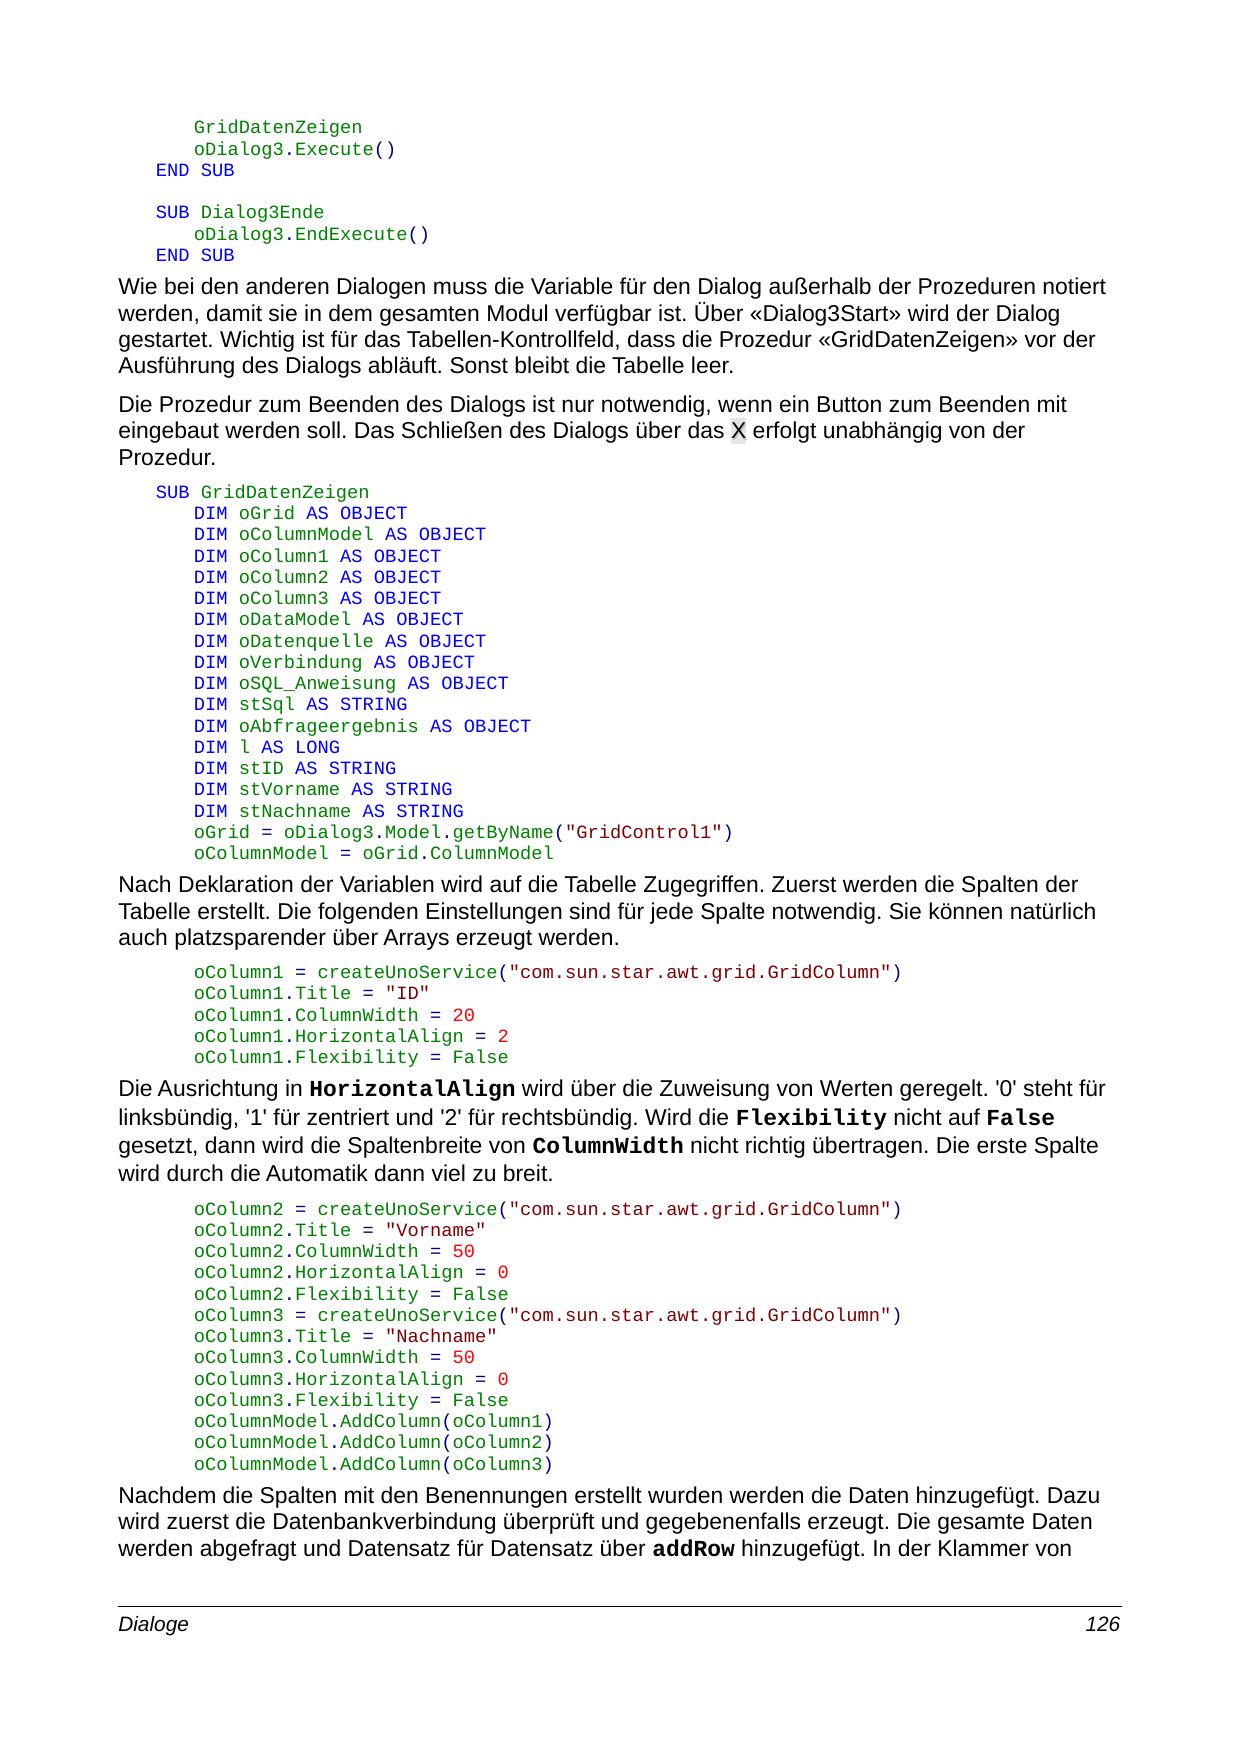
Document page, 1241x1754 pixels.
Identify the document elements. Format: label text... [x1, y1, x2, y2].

text SUB Dialog3Ende [156, 203, 1122, 224]
text oColumn3.ColumnWidth = 50 [156, 1348, 1122, 1369]
text DIM oGrid AS OBJECT [156, 504, 1122, 525]
text DIM stNachname AS STRING [156, 801, 1122, 823]
text Die Prozedur zum Beenden des Dialogs ist nur notwendig, wenn ein Button zum Beenden mit eingebaut werden soll. Das Schließen des Dialogs über das X erfolgt unabhängig von der Prozedur. [118, 391, 1122, 470]
text oColumn1.Flexibility = False [156, 1048, 1122, 1069]
text oColumn3.HorizontalAlign = 0 [156, 1369, 1122, 1391]
text oDialog3.EndExecute() [156, 224, 1122, 246]
text oColumnModel.AddColumn(oColumn1) [156, 1412, 1122, 1433]
text oColumn2.Flexibility = False [156, 1284, 1122, 1306]
text DIM l AS LONG [156, 738, 1122, 759]
text Die Ausrichtung in HorizontalAlign wird über die Zuweisung von Werten geregelt. '0' steht für linksbündig, '1' für zentriert und '2' für rechtsbündig. Wird die Flexibility nicht auf False gesetzt, dann wird die Spaltenbreite von ColumnWidth nicht richtig übertragen. Die erste Spalte wird durch die Automatik dann viel zu breit. [118, 1075, 1122, 1187]
text SUB GridDatenZeigen [156, 483, 1122, 504]
text DIM stVorname AS STRING [156, 780, 1122, 801]
text DIM oVerbindung AS OBJECT [156, 653, 1122, 674]
text oColumn1.HorizontalAlign = 2 [156, 1027, 1122, 1048]
text DIM oAbfrageergebnis AS OBJECT [156, 716, 1122, 738]
text DIM stSql AS STRING [156, 695, 1122, 716]
text oColumnModel.AddColumn(oColumn3) [156, 1454, 1122, 1476]
text END SUB [156, 161, 1122, 182]
text oColumn3.Title = "Nachname" [156, 1327, 1122, 1348]
text DIM oColumnModel AS OBJECT [156, 525, 1122, 546]
text oColumn2 = createUnoService("com.sun.star.awt.grid.GridColumn") [156, 1199, 1122, 1221]
text Nach Deklaration der Variablen wird auf die Tabelle Zugegriffen. Zuerst werden die Spalten der Tabelle erstellt. Die folgenden Einstellungen sind für jede Spalte notwendig. Sie können natürlich auch platzsparender über Arrays erzeugt werden. [118, 871, 1122, 950]
text oColumnModel = oGrid.ColumnModel [156, 844, 1122, 865]
text Wie bei den anderen Dialogen muss die Variable für den Dialog außerhalb der Prozeduren notiert werden, damit sie in dem gesamten Modul verfügbar ist. Über «Dialog3Start» wird der Dialog gestartet. Wichtig ist für das Tabellen-Kontrollfeld, dass die Prozedur «GridDatenZeigen» vor der Ausführung des Dialogs abläuft. Sonst bleibt die Tabelle leer. [118, 273, 1122, 378]
text DIM oColumn3 AS OBJECT [156, 589, 1122, 610]
text oColumn3 = createUnoService("com.sun.star.awt.grid.GridColumn") [156, 1306, 1122, 1327]
text oColumn1.Title = "ID" [156, 984, 1122, 1005]
text DIM oColumn2 AS OBJECT [156, 568, 1122, 589]
text Nachdem die Spalten mit den Benennungen erstellt wurden werden die Daten hinzugefügt. Dazu wird zuerst die Datenbankverbindung überprüft und gegebenenfalls erzeugt. Die gesamte Daten werden abgefragt und Datensatz für Datensatz über addRow hinzugefügt. In der Klammer von [118, 1482, 1122, 1563]
text DIM oDatenquelle AS OBJECT [156, 631, 1122, 653]
text oDialog3.Execute() [156, 139, 1122, 161]
text oColumn1 = createUnoService("com.sun.star.awt.grid.GridColumn") [156, 963, 1122, 984]
text DIM stID AS STRING [156, 759, 1122, 780]
text oColumn2.Title = "Vorname" [156, 1221, 1122, 1242]
text oColumnModel.AddColumn(oColumn2) [156, 1433, 1122, 1454]
text DIM oDataModel AS OBJECT [156, 610, 1122, 631]
text DIM oSQL_Anweisung AS OBJECT [156, 674, 1122, 695]
text DIM oColumn1 AS OBJECT [156, 546, 1122, 568]
text oColumn2.ColumnWidth = 50 [156, 1242, 1122, 1263]
text oColumn3.Flexibility = False [156, 1391, 1122, 1412]
text oGrid = oDialog3.Model.getByName("GridControl1") [156, 823, 1122, 844]
text END SUB [156, 246, 1122, 267]
text oColumn1.ColumnWidth = 20 [156, 1005, 1122, 1027]
text GridDatenZeigen [156, 118, 1122, 139]
text oColumn2.HorizontalAlign = 0 [156, 1263, 1122, 1284]
